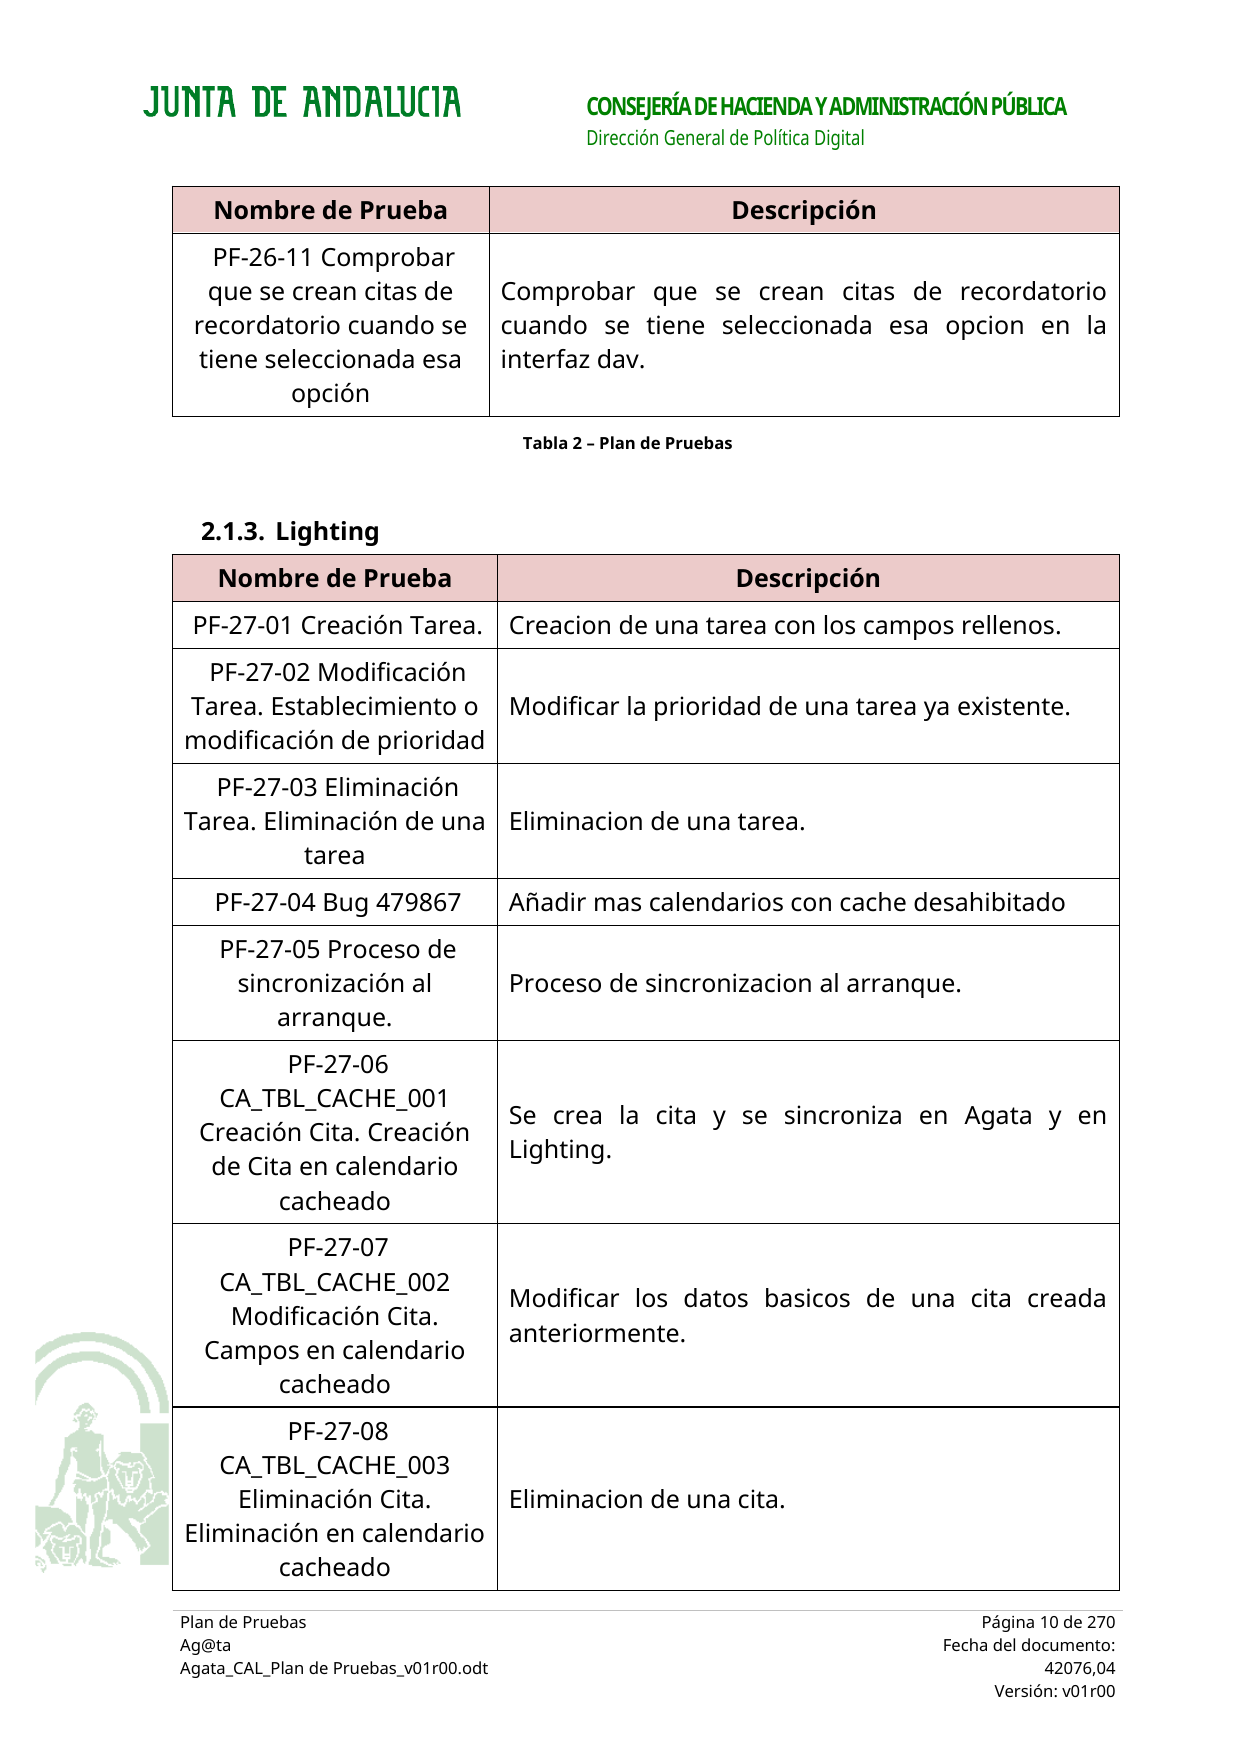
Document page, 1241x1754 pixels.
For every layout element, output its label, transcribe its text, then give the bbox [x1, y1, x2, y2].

text Tabla 2 – Plan de Pruebas [148, 429, 1107, 454]
table_cell PF-27-01 Creación Tarea. [173, 602, 497, 648]
table_cell PF-27-03 Eliminación Tarea. Eliminación de una tarea [173, 764, 497, 878]
table_cell Modificar la prioridad de una tarea ya existente. [498, 649, 1119, 763]
table_cell PF-27-08 CA_TBL_CACHE_003 Eliminación Cita. Eliminación en calendario cacheado [173, 1408, 497, 1589]
table_header Nombre de Prueba [173, 187, 489, 232]
table_cell Se crea la cita y se sincroniza en Agata y en Lighting. [498, 1041, 1119, 1223]
table_header Descripción [498, 555, 1119, 601]
picture [143, 86, 461, 117]
table_cell PF-27-04 Bug 479867 [173, 879, 497, 925]
table_header Descripción [490, 187, 1119, 232]
table_cell PF-27-02 Modificación Tarea. Establecimiento o modificación de prioridad [173, 649, 497, 763]
table_header Nombre de Prueba [173, 555, 497, 601]
table_cell Modificar los datos basicos de una cita creada anteriormente. [498, 1224, 1119, 1406]
table_cell Eliminacion de una tarea. [498, 764, 1119, 878]
table_cell Creacion de una tarea con los campos rellenos. [498, 602, 1119, 648]
table_cell PF-27-06 CA_TBL_CACHE_001 Creación Cita. Creación de Cita en calendario cacheado [173, 1041, 497, 1223]
table_cell Añadir mas calendarios con cache desahibitado [498, 879, 1119, 925]
table_cell Eliminacion de una cita. [498, 1408, 1119, 1589]
table_cell Proceso de sincronizacion al arranque. [498, 926, 1119, 1040]
table_cell PF-27-05 Proceso de sincronización al arranque. [173, 926, 497, 1040]
table_cell PF-27-07 CA_TBL_CACHE_002 Modificación Cita. Campos en calendario cacheado [173, 1224, 497, 1406]
table_cell Comprobar que se crean citas de recordatorio cuando se tiene seleccionada esa opcion en la interfaz dav. [490, 234, 1119, 416]
table_cell PF-26-11 Comprobar que se crean citas de recordatorio cuando se tiene seleccionada esa opción [173, 234, 489, 416]
subtitle Lighting [201, 513, 1107, 547]
